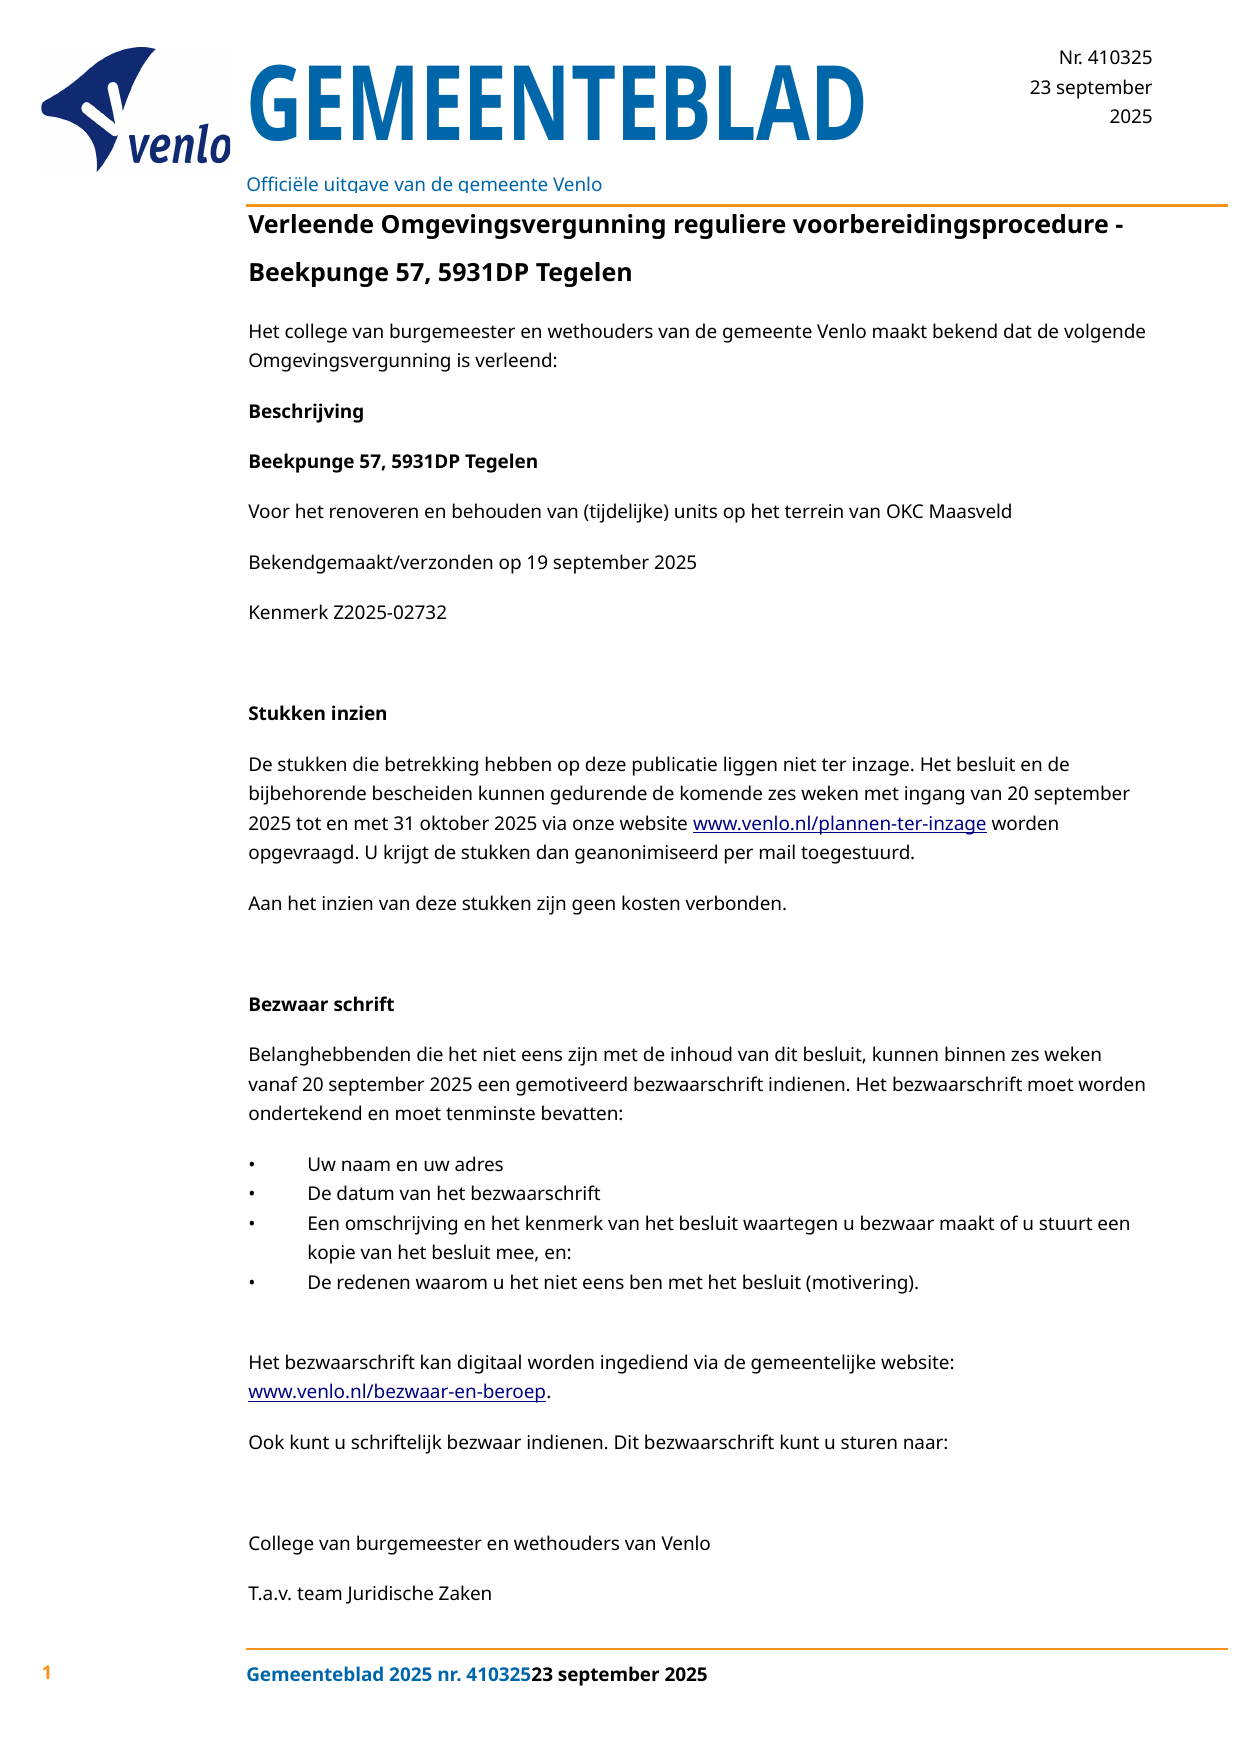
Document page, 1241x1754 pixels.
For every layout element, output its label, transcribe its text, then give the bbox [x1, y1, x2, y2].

list De datum van het bezwaarschrift [248, 1180, 1152, 1206]
text Verleende Omgevingsvergunning reguliere voorbereidingsprocedure - Beekpunge 57, 5931DP Tegelen [248, 207, 1152, 288]
text Beschrijving [248, 398, 1152, 424]
text Bezwaar schrift [248, 991, 1152, 1017]
text College van burgemeester en wethouders van Venlo [248, 1530, 1152, 1556]
text T.a.v. team Juridische Zaken [248, 1580, 1152, 1606]
picture [41, 47, 231, 172]
list Uw naam en uw adres [248, 1151, 1152, 1177]
text Kenmerk Z2025-02732 [248, 599, 1152, 625]
text Beekpunge 57, 5931DP Tegelen [248, 448, 1152, 474]
text De stukken die betrekking hebben op deze publicatie liggen niet ter inzage. Het besluit en de bijbehorende bescheiden kunnen gedurende de komende zes weken met ingang van 20 september 2025 tot en met 31 oktober 2025 via onze website www.venlo.nl/plannen-ter-inzage worden opgevraagd. U krijgt de stukken dan geanonimiseerd per mail toegestuurd. [248, 751, 1152, 865]
text Stukken inzien [248, 700, 1152, 726]
text Voor het renoveren en behouden van (tijdelijke) units op het terrein van OKC Maasveld [248, 499, 1152, 524]
list De redenen waarom u het niet eens ben met het besluit (motivering). [248, 1269, 1152, 1295]
text Ook kunt u schriftelijk bezwaar indienen. Dit bezwaarschrift kunt u sturen naar: [248, 1429, 1152, 1455]
list Een omschrijving en het kenmerk van het besluit waartegen u bezwaar maakt of u stuurt een kopie van het besluit mee, en: [248, 1210, 1152, 1265]
text Aan het inzien van deze stukken zijn geen kosten verbonden. [248, 890, 1152, 916]
text Belanghebbenden die het niet eens zijn met de inhoud van dit besluit, kunnen binnen zes weken vanaf 20 september 2025 een gemotiveerd bezwaarschrift indienen. Het bezwaarschrift moet worden ondertekend en moet tenminste bevatten: [248, 1041, 1152, 1126]
text Het bezwaarschrift kan digitaal worden ingediend via de gemeentelijke website: www.venlo.nl/bezwaar-en-beroep. [248, 1349, 1152, 1404]
text Bekendgemaakt/verzonden op 19 september 2025 [248, 549, 1152, 575]
text Het college van burgemeester en wethouders van de gemeente Venlo maakt bekend dat de volgende Omgevingsvergunning is verleend: [248, 318, 1152, 373]
